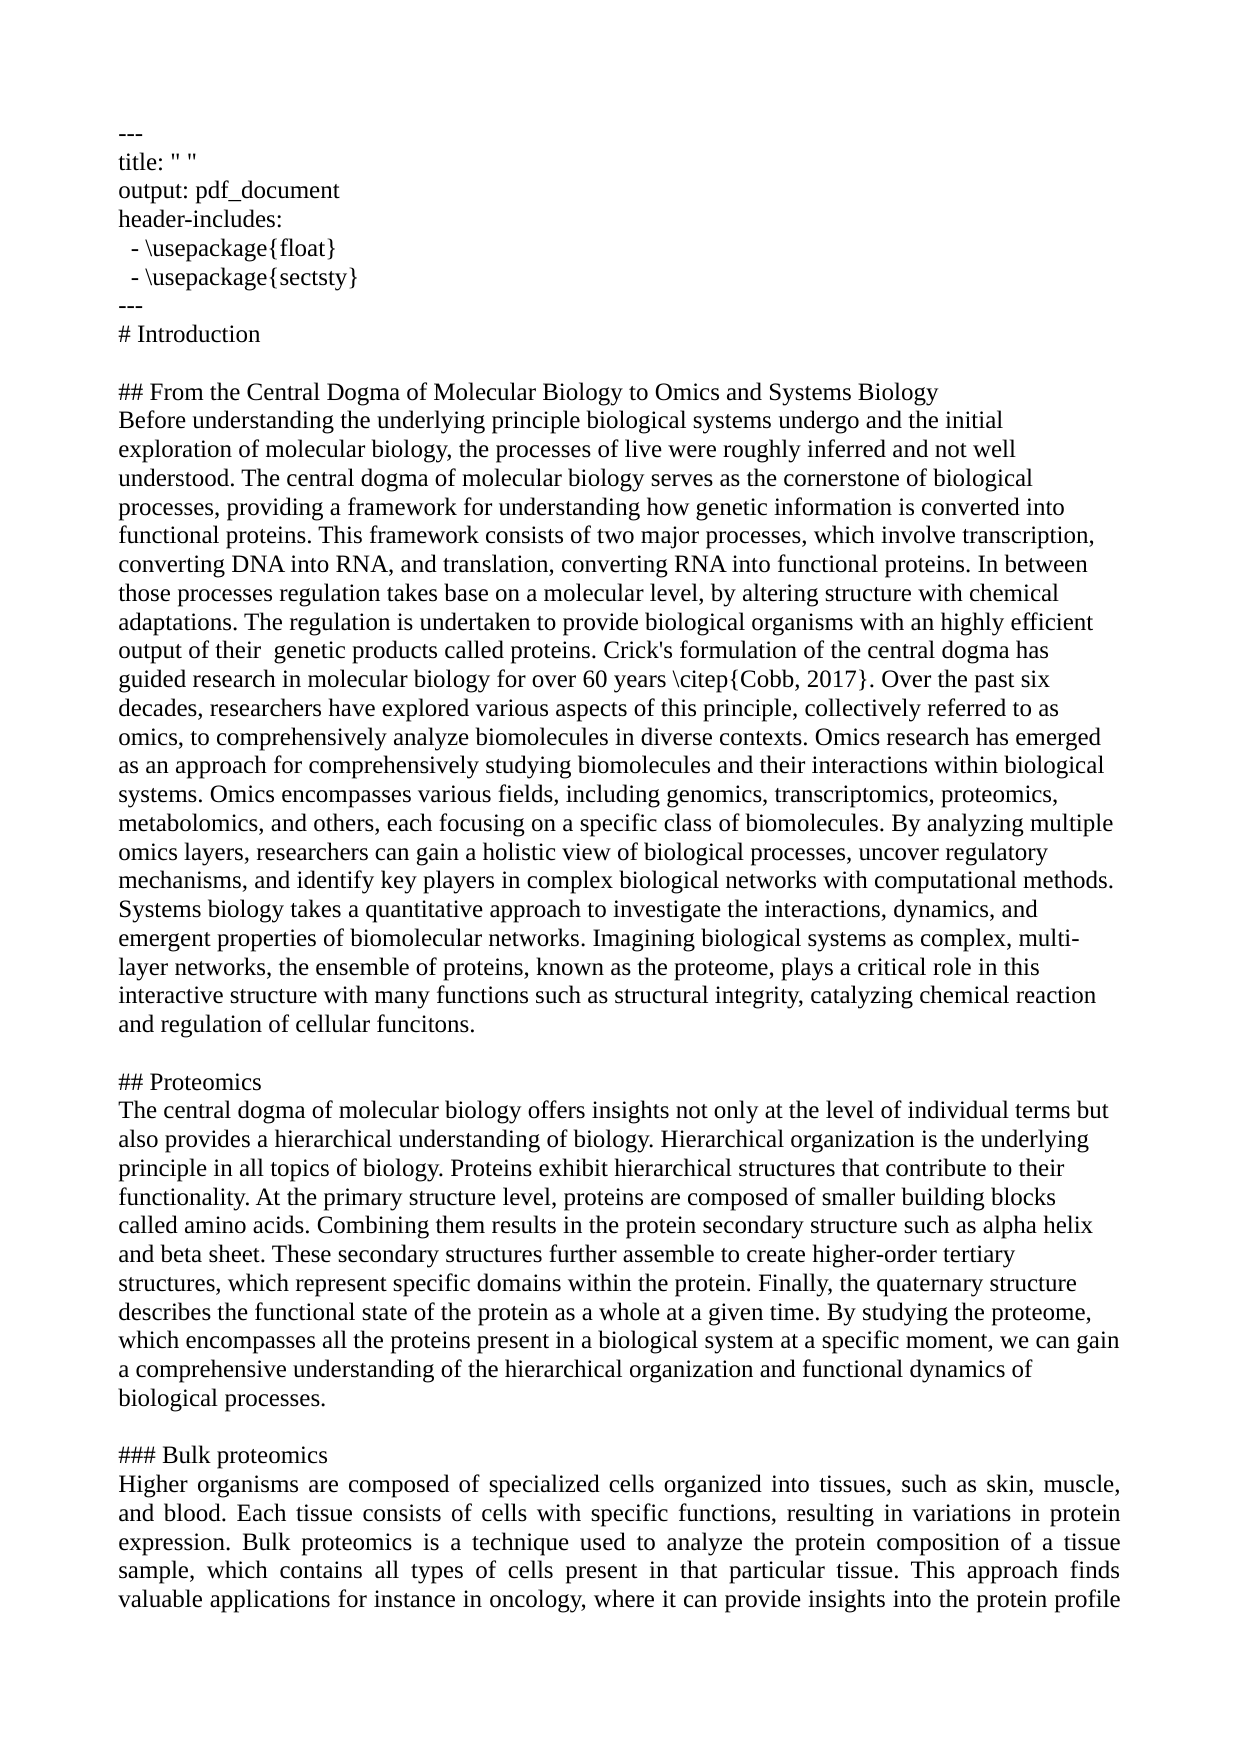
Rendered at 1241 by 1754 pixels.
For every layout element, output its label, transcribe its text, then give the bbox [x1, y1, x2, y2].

text The central dogma of molecular biology offers insights not only at the level of individual terms but also provides a hierarchical understanding of biology. Hierarchical organization is the underlying principle in all topics of biology. Proteins exhibit hierarchical structures that contribute to their functionality. At the primary structure level, proteins are composed of smaller building blocks called amino acids. Combining them results in the protein secondary structure such as alpha helix and beta sheet. These secondary structures further assemble to create higher-order tertiary structures, which represent specific domains within the protein. Finally, the quaternary structure describes the functional state of the protein as a whole at a given time. By studying the proteome, which encompasses all the proteins present in a biological system at a specific moment, we can gain a comprehensive understanding of the hierarchical organization and functional dynamics of biological processes. [118, 1096, 1122, 1412]
text - \usepackage{sectsty} [118, 262, 1122, 291]
text title: " " [118, 147, 1122, 176]
text header-includes: [118, 204, 1122, 233]
text ## From the Central Dogma of Molecular Biology to Omics and Systems Biology [118, 377, 1122, 406]
text --- [118, 118, 1122, 147]
text --- [118, 291, 1122, 319]
text ## Proteomics [118, 1067, 1122, 1096]
text output: pdf_document [118, 176, 1122, 204]
text Before understanding the underlying principle biological systems undergo and the initial exploration of molecular biology, the processes of live were roughly inferred and not well understood. The central dogma of molecular biology serves as the cornerstone of biological processes, providing a framework for understanding how genetic information is converted into functional proteins. This framework consists of two major processes, which involve transcription, converting DNA into RNA, and translation, converting RNA into functional proteins. In between those processes regulation takes base on a molecular level, by altering structure with chemical adaptations. The regulation is undertaken to provide biological organisms with an highly efficient output of their genetic products called proteins. Crick's formulation of the central dogma has guided research in molecular biology for over 60 years \citep{Cobb, 2017}. Over the past six decades, researchers have explored various aspects of this principle, collectively referred to as omics, to comprehensively analyze biomolecules in diverse contexts. Omics research has emerged as an approach for comprehensively studying biomolecules and their interactions within biological systems. Omics encompasses various fields, including genomics, transcriptomics, proteomics, metabolomics, and others, each focusing on a specific class of biomolecules. By analyzing multiple omics layers, researchers can gain a holistic view of biological processes, uncover regulatory mechanisms, and identify key players in complex biological networks with computational methods. Systems biology takes a quantitative approach to investigate the interactions, dynamics, and emergent properties of biomolecular networks. Imagining biological systems as complex, multi-layer networks, the ensemble of proteins, known as the proteome, plays a critical role in this interactive structure with many functions such as structural integrity, catalyzing chemical reaction and regulation of cellular funcitons. [118, 406, 1122, 1038]
text ### Bulk proteomics [118, 1441, 1122, 1469]
text - \usepackage{float} [118, 233, 1122, 262]
text Higher organisms are composed of specialized cells organized into tissues, such as skin, muscle, and blood. Each tissue consists of cells with specific functions, resulting in variations in protein expression. Bulk proteomics is a technique used to analyze the protein composition of a tissue sample, which contains all types of cells present in that particular tissue. This approach finds valuable applications for instance in oncology, where it can provide insights into the protein profile [118, 1469, 1122, 1613]
text # Introduction [118, 319, 1122, 348]
